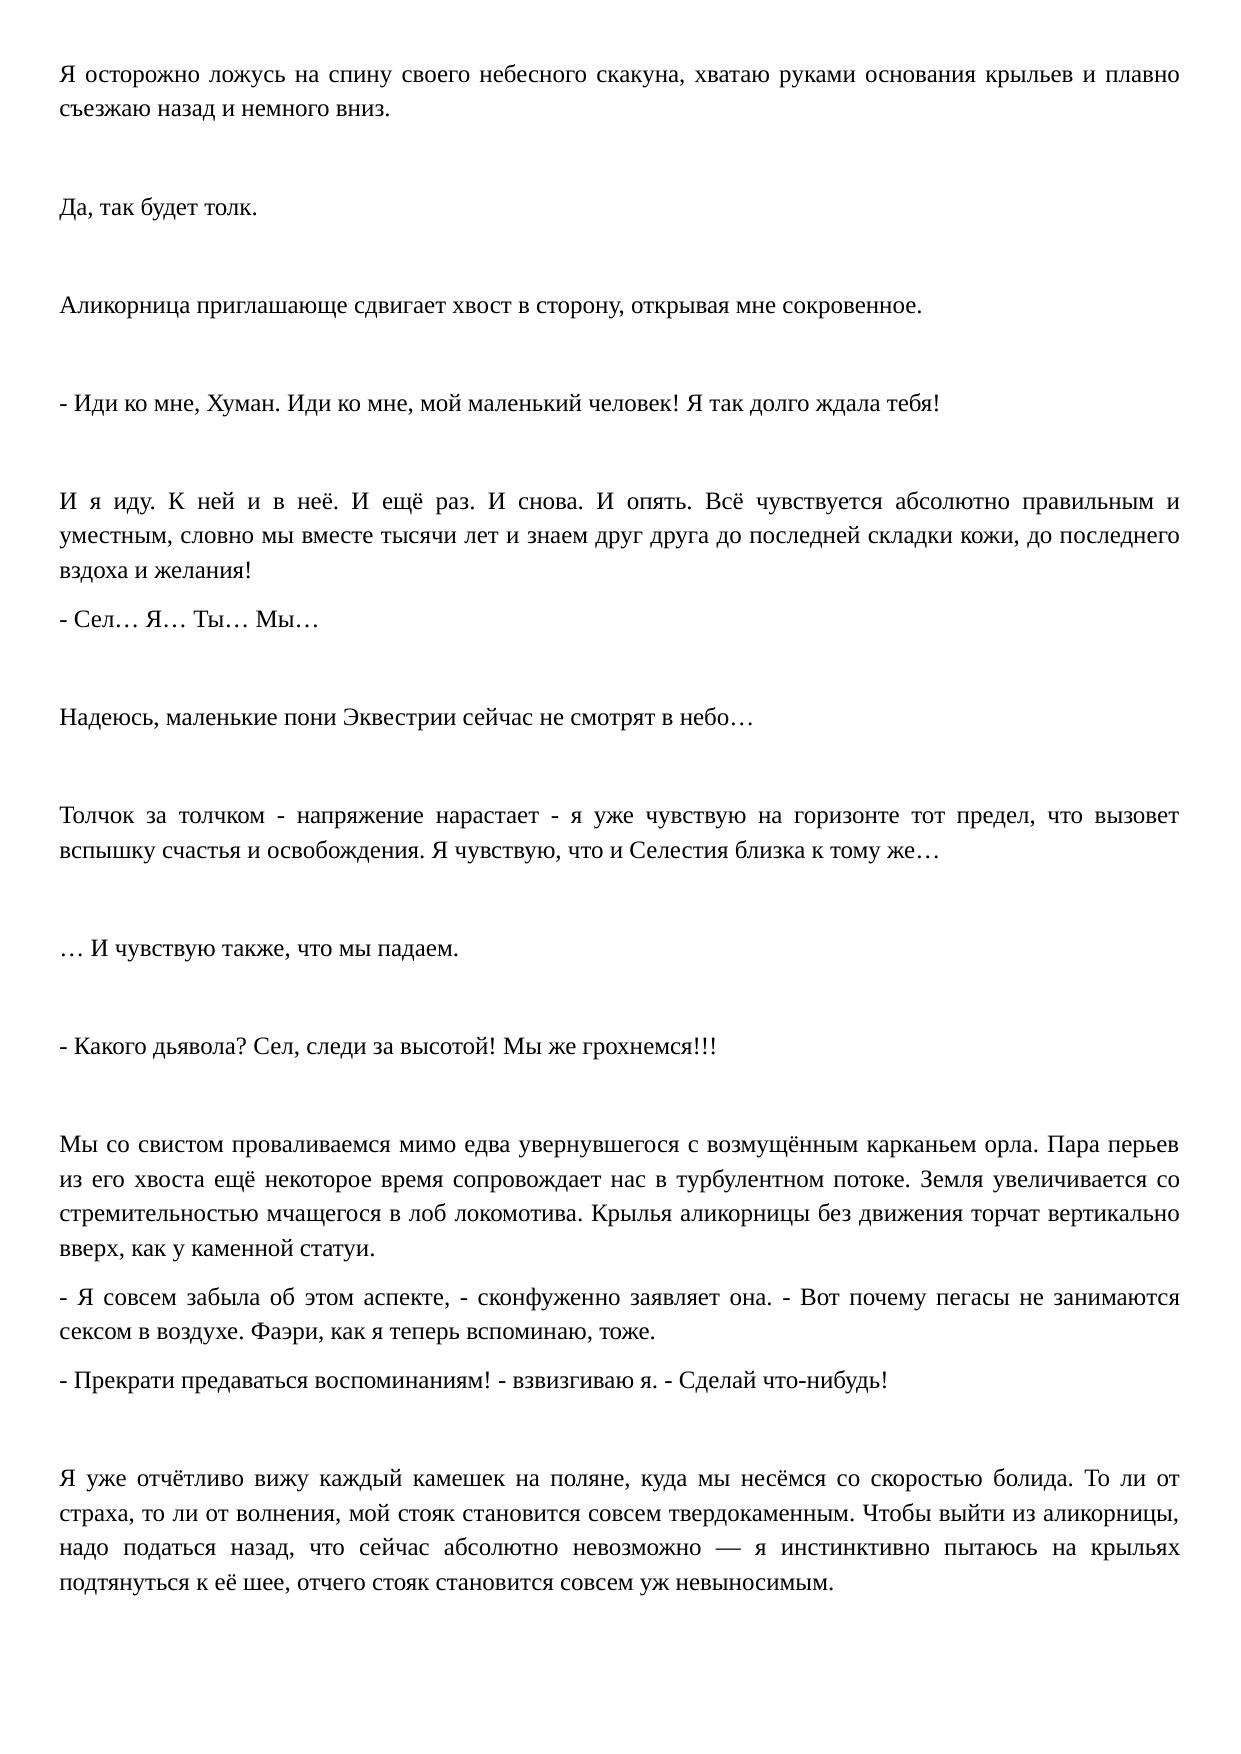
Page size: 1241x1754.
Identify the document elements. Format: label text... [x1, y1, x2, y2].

text Надеюсь, маленькие пони Эквестрии сейчас не смотрят в небо… [59, 702, 1181, 731]
text … И чувствую также, что мы падаем. [59, 933, 1181, 962]
text - Какого дьявола? Сел, следи за высотой! Мы же грохнемся!!! [59, 1031, 1181, 1060]
text - Я совсем забыла об этом аспекте, - сконфуженно заявляет она. - Вот почему пегасы не занимаются сексом в воздухе. Фаэри, как я теперь вспоминаю, тоже. [59, 1282, 1181, 1345]
text Толчок за толчком - напряжение нарастает - я уже чувствую на горизонте тот предел, что вызовет вспышку счастья и освобождения. Я чувствую, что и Селестия близка к тому же… [59, 800, 1181, 863]
text - Сел… Я… Ты… Мы… [59, 604, 1181, 633]
text - Прекрати предаваться воспоминаниям! - взвизгиваю я. - Сделай что-нибудь! [59, 1365, 1181, 1394]
text - Иди ко мне, Хуман. Иди ко мне, мой маленький человек! Я так долго ждала тебя! [59, 388, 1181, 417]
text Мы со свистом проваливаемся мимо едва увернувшегося с возмущённым карканьем орла. Пара перьев из его хвоста ещё некоторое время сопровождает нас в турбулентном потоке. Земля увеличивается со стремительностью мчащегося в лоб локомотива. Крылья аликорницы без движения торчат вертикально вверх, как у каменной статуи. [59, 1129, 1181, 1261]
text Я уже отчётливо вижу каждый камешек на поляне, куда мы несёмся со скоростью болида. То ли от страха, то ли от волнения, мой стояк становится совсем твердокаменным. Чтобы выйти из аликорницы, надо податься назад, что сейчас абсолютно невозможно — я инстинктивно пытаюсь на крыльях подтянуться к её шее, отчего стояк становится совсем уж невыносимым. [59, 1463, 1181, 1596]
text Я осторожно ложусь на спину своего небесного скакуна, хватаю руками основания крыльев и плавно съезжаю назад и немного вниз. [59, 59, 1181, 122]
text И я иду. К ней и в неё. И ещё раз. И снова. И опять. Всё чувствуется абсолютно правильным и уместным, словно мы вместе тысячи лет и знаем друг друга до последней складки кожи, до последнего вздоха и желания! [59, 486, 1181, 584]
text Да, так будет толк. [59, 192, 1181, 220]
text Аликорница приглашающе сдвигает хвост в сторону, открывая мне сокровенное. [59, 290, 1181, 318]
